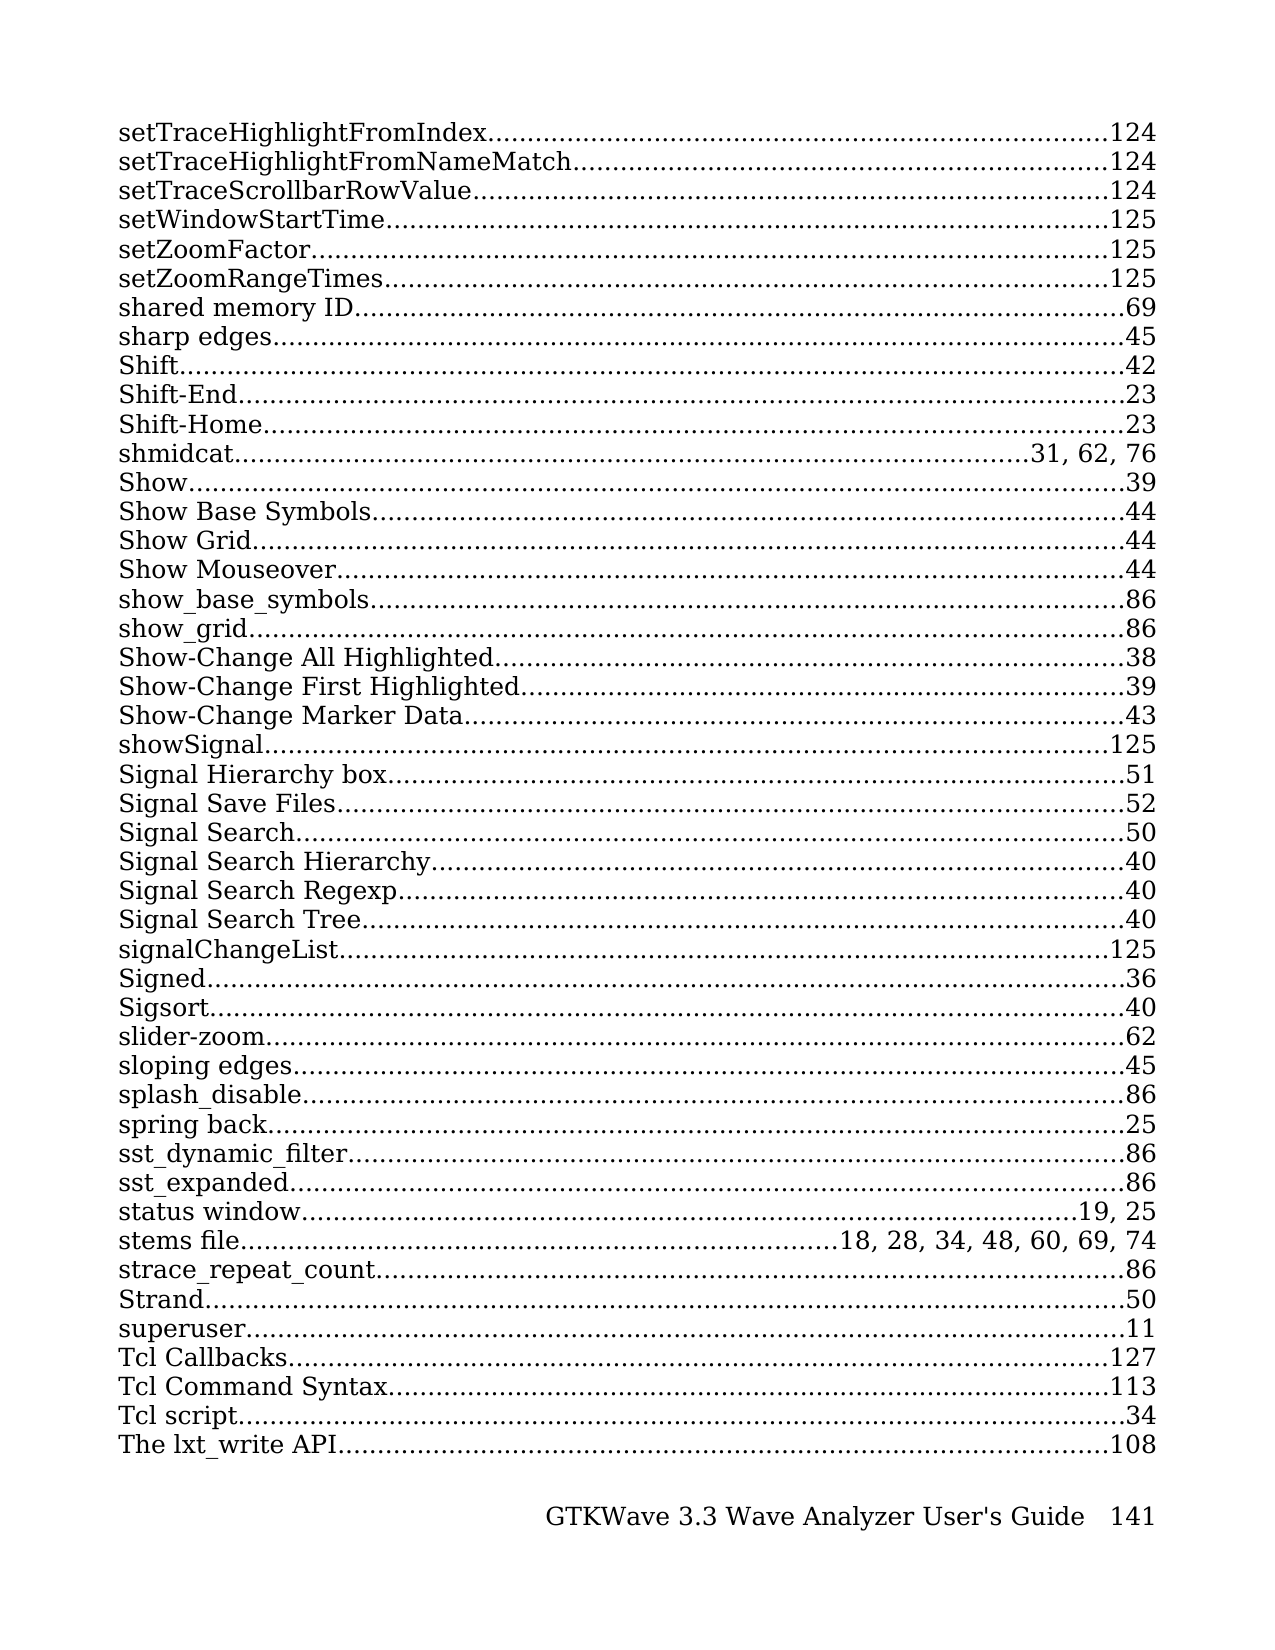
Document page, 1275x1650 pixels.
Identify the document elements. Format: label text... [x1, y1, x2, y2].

text stems file 18, 28, 34, 48, 60, 69, 74 [118, 1226, 1157, 1256]
text Tcl Command Syntax 113 [118, 1372, 1157, 1401]
text Show 39 [118, 468, 1157, 497]
text setZoomFactor 125 [118, 235, 1157, 264]
text Show-Change Marker Data 43 [118, 701, 1157, 731]
text Shift 42 [118, 351, 1157, 381]
text Signed 36 [118, 964, 1157, 993]
text shmidcat 31, 62, 76 [118, 439, 1157, 468]
text setTraceScrollbarRowValue 124 [118, 176, 1157, 206]
text setWindowStartTime 125 [118, 206, 1157, 235]
text setTraceHighlightFromNameMatch 124 [118, 147, 1157, 176]
text Show-Change All Highlighted 38 [118, 643, 1157, 672]
text sharp edges 45 [118, 322, 1157, 351]
text Signal Search Tree 40 [118, 906, 1157, 935]
text Signal Save Files 52 [118, 789, 1157, 818]
text show_base_symbols 86 [118, 585, 1157, 614]
text signalChangeList 125 [118, 935, 1157, 964]
text superuser 11 [118, 1314, 1157, 1343]
text spring back 25 [118, 1110, 1157, 1139]
text setTraceHighlightFromIndex 124 [118, 118, 1157, 147]
text shared memory ID 69 [118, 293, 1157, 322]
text Signal Search Hierarchy 40 [118, 847, 1157, 876]
text Show Mouseover 44 [118, 556, 1157, 585]
text Tcl Callbacks 127 [118, 1343, 1157, 1372]
text showSignal 125 [118, 731, 1157, 760]
text Shift-End 23 [118, 381, 1157, 410]
text The lxt_write API 108 [118, 1431, 1157, 1460]
text setZoomRangeTimes 125 [118, 264, 1157, 293]
text Strand 50 [118, 1285, 1157, 1314]
text Signal Search Regexp 40 [118, 876, 1157, 906]
text Signal Search 50 [118, 818, 1157, 847]
text splash_disable 86 [118, 1081, 1157, 1110]
text strace_repeat_count 86 [118, 1256, 1157, 1285]
text Show-Change First Highlighted 39 [118, 672, 1157, 701]
text Tcl script 34 [118, 1401, 1157, 1431]
text Sigsort 40 [118, 993, 1157, 1022]
text sloping edges 45 [118, 1051, 1157, 1081]
text sst_expanded 86 [118, 1168, 1157, 1197]
text slider-zoom 62 [118, 1022, 1157, 1051]
text sst_dynamic_filter 86 [118, 1139, 1157, 1168]
text show_grid 86 [118, 614, 1157, 643]
text Signal Hierarchy box 51 [118, 760, 1157, 789]
text Shift-Home 23 [118, 410, 1157, 439]
text Show Grid 44 [118, 526, 1157, 556]
text Show Base Symbols 44 [118, 497, 1157, 526]
text status window 19, 25 [118, 1197, 1157, 1226]
